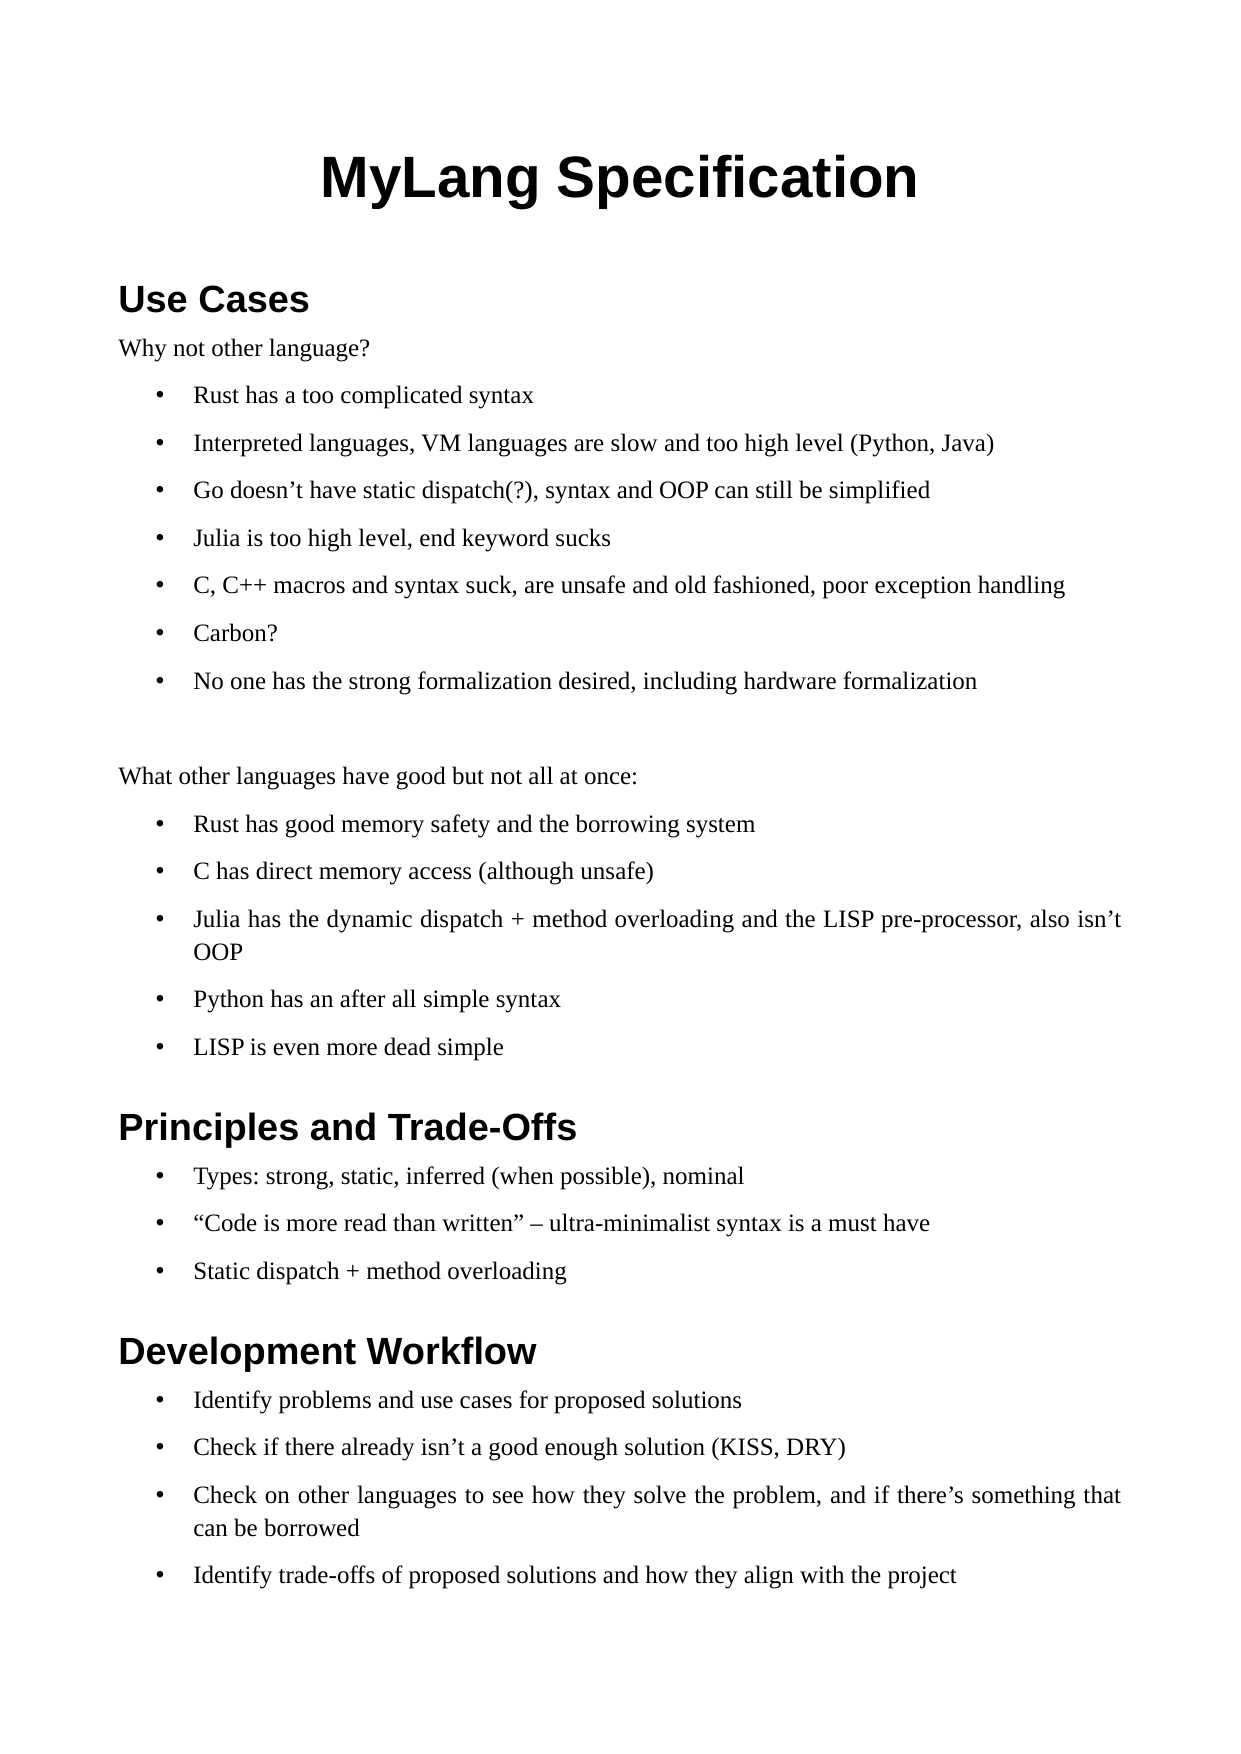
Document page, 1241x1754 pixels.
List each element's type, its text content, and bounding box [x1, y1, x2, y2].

list Python has an after all simple syntax [156, 984, 1122, 1013]
list Julia is too high level, end keyword sucks [156, 523, 1122, 552]
subtitle Use Cases [118, 276, 1122, 320]
list Rust has good memory safety and the borrowing system [156, 809, 1122, 837]
list No one has the strong formalization desired, including hardware formalization [156, 666, 1122, 694]
list “Code is more read than written” – ultra-minimalist syntax is a must have [156, 1208, 1122, 1237]
subtitle Principles and Trade-Offs [118, 1105, 1122, 1148]
list Static dispatch + method overloading [156, 1256, 1122, 1285]
list Interpreted languages, VM languages are slow and too high level (Python, Java) [156, 428, 1122, 457]
list LISP is even more dead simple [156, 1032, 1122, 1061]
list Types: strong, static, inferred (when possible), nominal [156, 1161, 1122, 1189]
subtitle Development Workflow [118, 1329, 1122, 1372]
list Check if there already isn’t a good enough solution (KISS, DRY) [156, 1432, 1122, 1461]
text What other languages have good but not all at once: [118, 761, 1122, 790]
list C has direct memory access (although unsafe) [156, 856, 1122, 885]
list Go doesn’t have static dispatch(?), syntax and OOP can still be simplified [156, 475, 1122, 504]
list Identify problems and use cases for proposed solutions [156, 1385, 1122, 1413]
list Rust has a too complicated syntax [156, 380, 1122, 409]
list Check on other languages to see how they solve the problem, and if there’s something that can be borrowed [156, 1480, 1122, 1542]
title MyLang Specification [118, 143, 1122, 210]
list Identify trade-offs of proposed solutions and how they align with the project [156, 1561, 1122, 1589]
text Why not other language? [118, 333, 1122, 361]
list Carbon? [156, 618, 1122, 647]
list C, C++ macros and syntax suck, are unsafe and old fashioned, poor exception handling [156, 571, 1122, 599]
list Julia has the dynamic dispatch + method overloading and the LISP pre-processor, also isn’t OOP [156, 904, 1122, 966]
